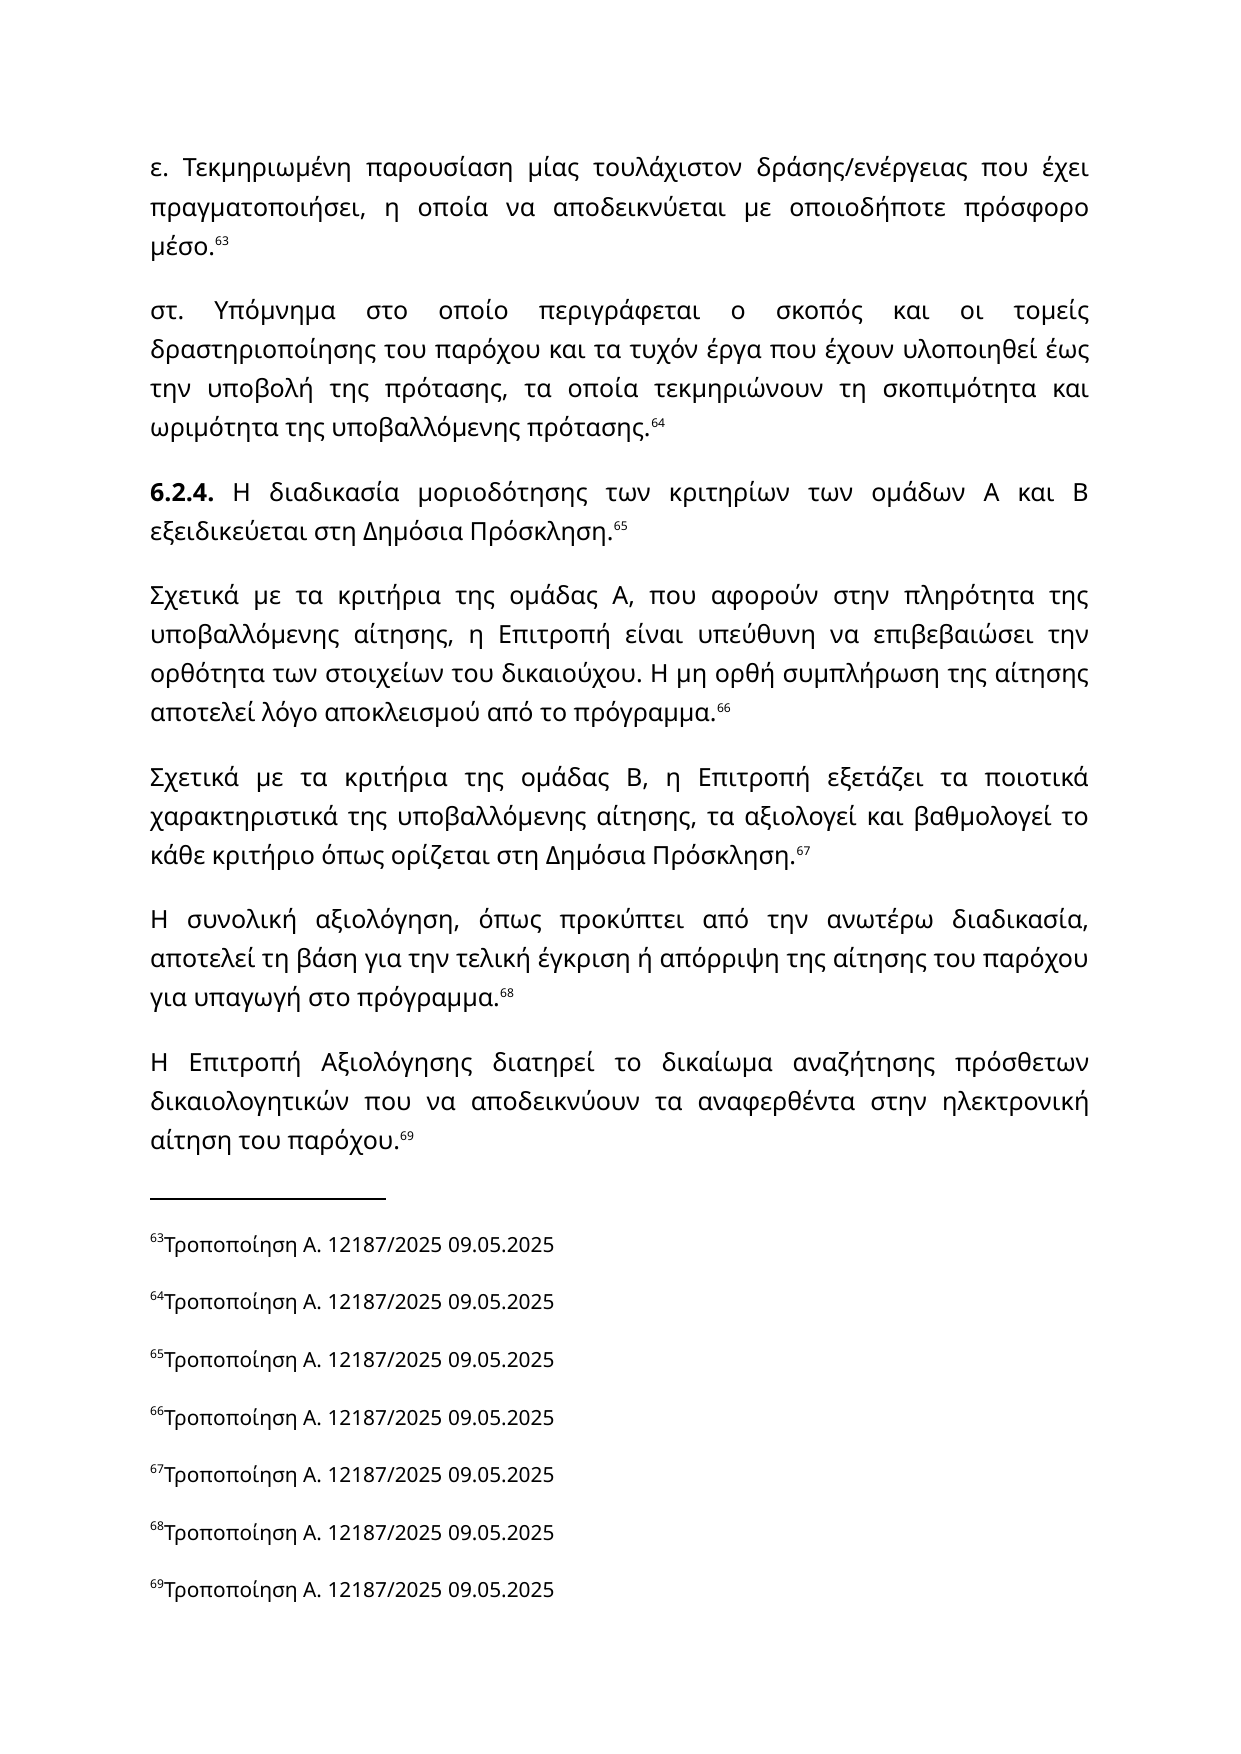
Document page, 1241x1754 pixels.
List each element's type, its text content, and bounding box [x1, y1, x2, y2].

text Η συνολική αξιολόγηση, όπως προκύπτει από την ανωτέρω διαδικασία, αποτελεί τη βάση για την τελική έγκριση ή απόρριψη της αίτησης του παρόχου για υπαγωγή στο πρόγραμμα. [150, 902, 1090, 1014]
text 6.2.4. Η διαδικασία μοριοδότησης των κριτηρίων των ομάδων Α και Β εξειδικεύεται στη Δημόσια Πρόσκληση. [150, 474, 1090, 547]
text Τροποποίηση A. 12187/2025 09.05.2025 [150, 1403, 1090, 1431]
text στ. Υπόμνημα στο οποίο περιγράφεται ο σκοπός και οι τομείς δραστηριοποίησης του παρόχου και τα τυχόν έργα που έχουν υλοποιηθεί έως την υποβολή της πρότασης, τα οποία τεκμηριώνουν τη σκοπιμότητα και ωριμότητα της υποβαλλόμενης πρότασης. [150, 292, 1090, 444]
text Τροποποίηση A. 12187/2025 09.05.2025 [150, 1518, 1090, 1546]
text Τροποποίηση A. 12187/2025 09.05.2025 [150, 1287, 1090, 1316]
text Τροποποίηση A. 12187/2025 09.05.2025 [150, 1460, 1090, 1489]
text Τροποποίηση A. 12187/2025 09.05.2025 [150, 1345, 1090, 1373]
text Σχετικά με τα κριτήρια της ομάδας Β, η Επιτροπή εξετάζει τα ποιοτικά χαρακτηριστικά της υποβαλλόμενης αίτησης, τα αξιολογεί και βαθμολογεί το κάθε κριτήριο όπως ορίζεται στη Δημόσια Πρόσκληση. [150, 759, 1090, 872]
text Τροποποίηση A. 12187/2025 09.05.2025 [150, 1576, 1090, 1604]
text ε. Τεκμηριωμένη παρουσίαση μίας τουλάχιστον δράσης/ενέργειας που έχει πραγματοποιήσει, η οποία να αποδεικνύεται με οποιοδήποτε πρόσφορο μέσο. [150, 150, 1090, 262]
text Τροποποίηση A. 12187/2025 09.05.2025 [150, 1230, 1090, 1258]
text Η Επιτροπή Αξιολόγησης διατηρεί το δικαίωμα αναζήτησης πρόσθετων δικαιολογητικών που να αποδεικνύουν τα αναφερθέντα στην ηλεκτρονική αίτηση του παρόχου. [150, 1044, 1090, 1157]
text Σχετικά με τα κριτήρια της ομάδας Α, που αφορούν στην πληρότητα της υποβαλλόμενης αίτησης, η Επιτροπή είναι υπεύθυνη να επιβεβαιώσει την ορθότητα των στοιχείων του δικαιούχου. Η μη ορθή συμπλήρωση της αίτησης αποτελεί λόγο αποκλεισμού από το πρόγραμμα. [150, 577, 1090, 729]
